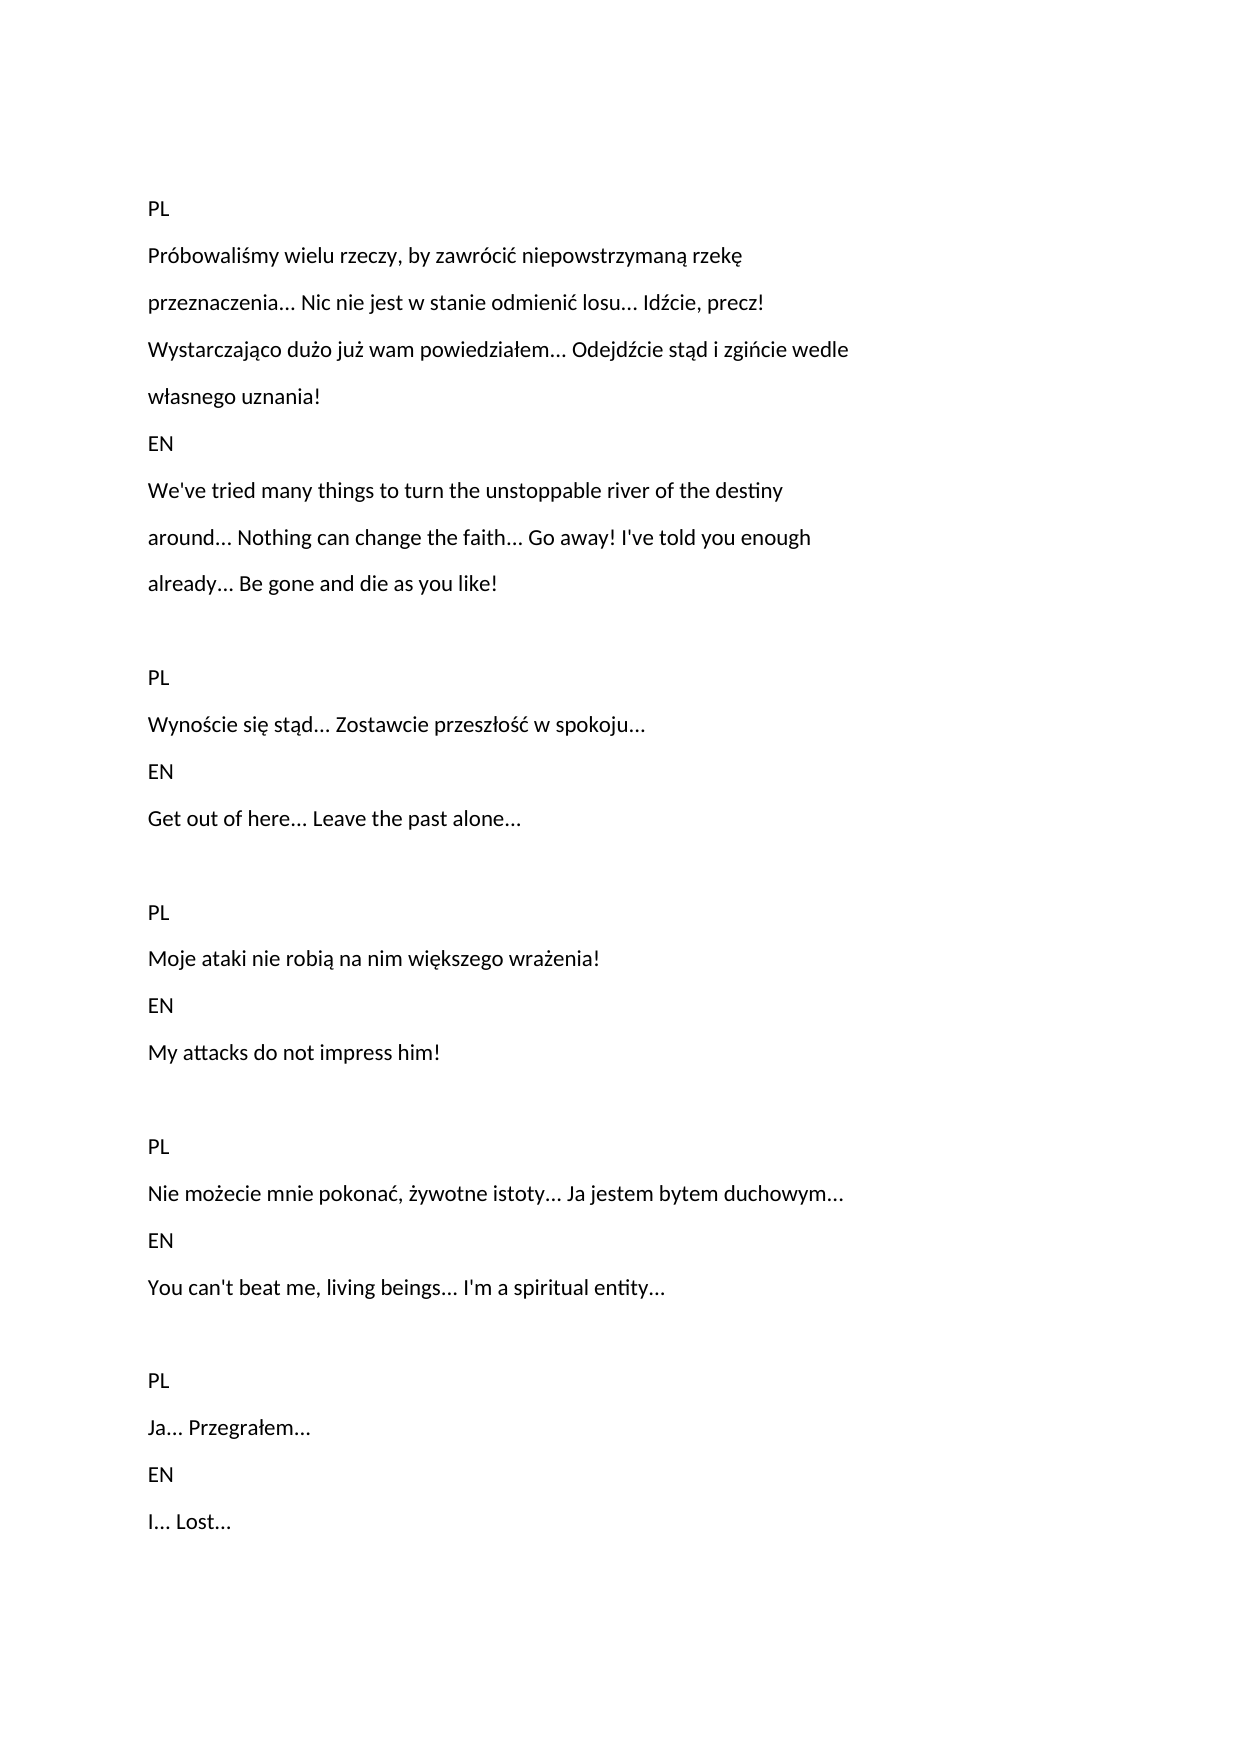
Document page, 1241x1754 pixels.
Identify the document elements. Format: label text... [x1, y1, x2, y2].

text przeznaczenia... Nic nie jest w stanie odmienić losu... Idźcie, precz! [148, 288, 1093, 316]
text Próbowaliśmy wielu rzeczy, by zawrócić niepowstrzymaną rzekę [148, 241, 1093, 269]
text EN [148, 757, 1093, 785]
text EN [148, 1460, 1093, 1488]
text around... Nothing can change the faith... Go away! I've told you enough [148, 523, 1093, 551]
text You can't beat me, living beings... I'm a spiritual entity... [148, 1273, 1093, 1301]
text PL [148, 898, 1093, 926]
text I... Lost... [148, 1507, 1093, 1535]
text PL [148, 663, 1093, 691]
text PL [148, 1132, 1093, 1160]
text Nie możecie mnie pokonać, żywotne istoty... Ja jestem bytem duchowym... [148, 1179, 1093, 1207]
text already... Be gone and die as you like! [148, 569, 1093, 597]
text Get out of here... Leave the past alone... [148, 804, 1093, 832]
text My attacks do not impress him! [148, 1038, 1093, 1066]
text Wystarczająco dużo już wam powiedziałem... Odejdźcie stąd i zgińcie wedle [148, 335, 1093, 363]
text Moje ataki nie robią na nim większego wrażenia! [148, 944, 1093, 972]
text EN [148, 1226, 1093, 1254]
text EN [148, 991, 1093, 1019]
text Ja... Przegrałem... [148, 1413, 1093, 1441]
text Wynoście się stąd... Zostawcie przeszłość w spokoju... [148, 710, 1093, 738]
text PL [148, 194, 1093, 222]
text własnego uznania! [148, 382, 1093, 410]
text EN [148, 429, 1093, 457]
text PL [148, 1366, 1093, 1394]
text We've tried many things to turn the unstoppable river of the destiny [148, 476, 1093, 504]
